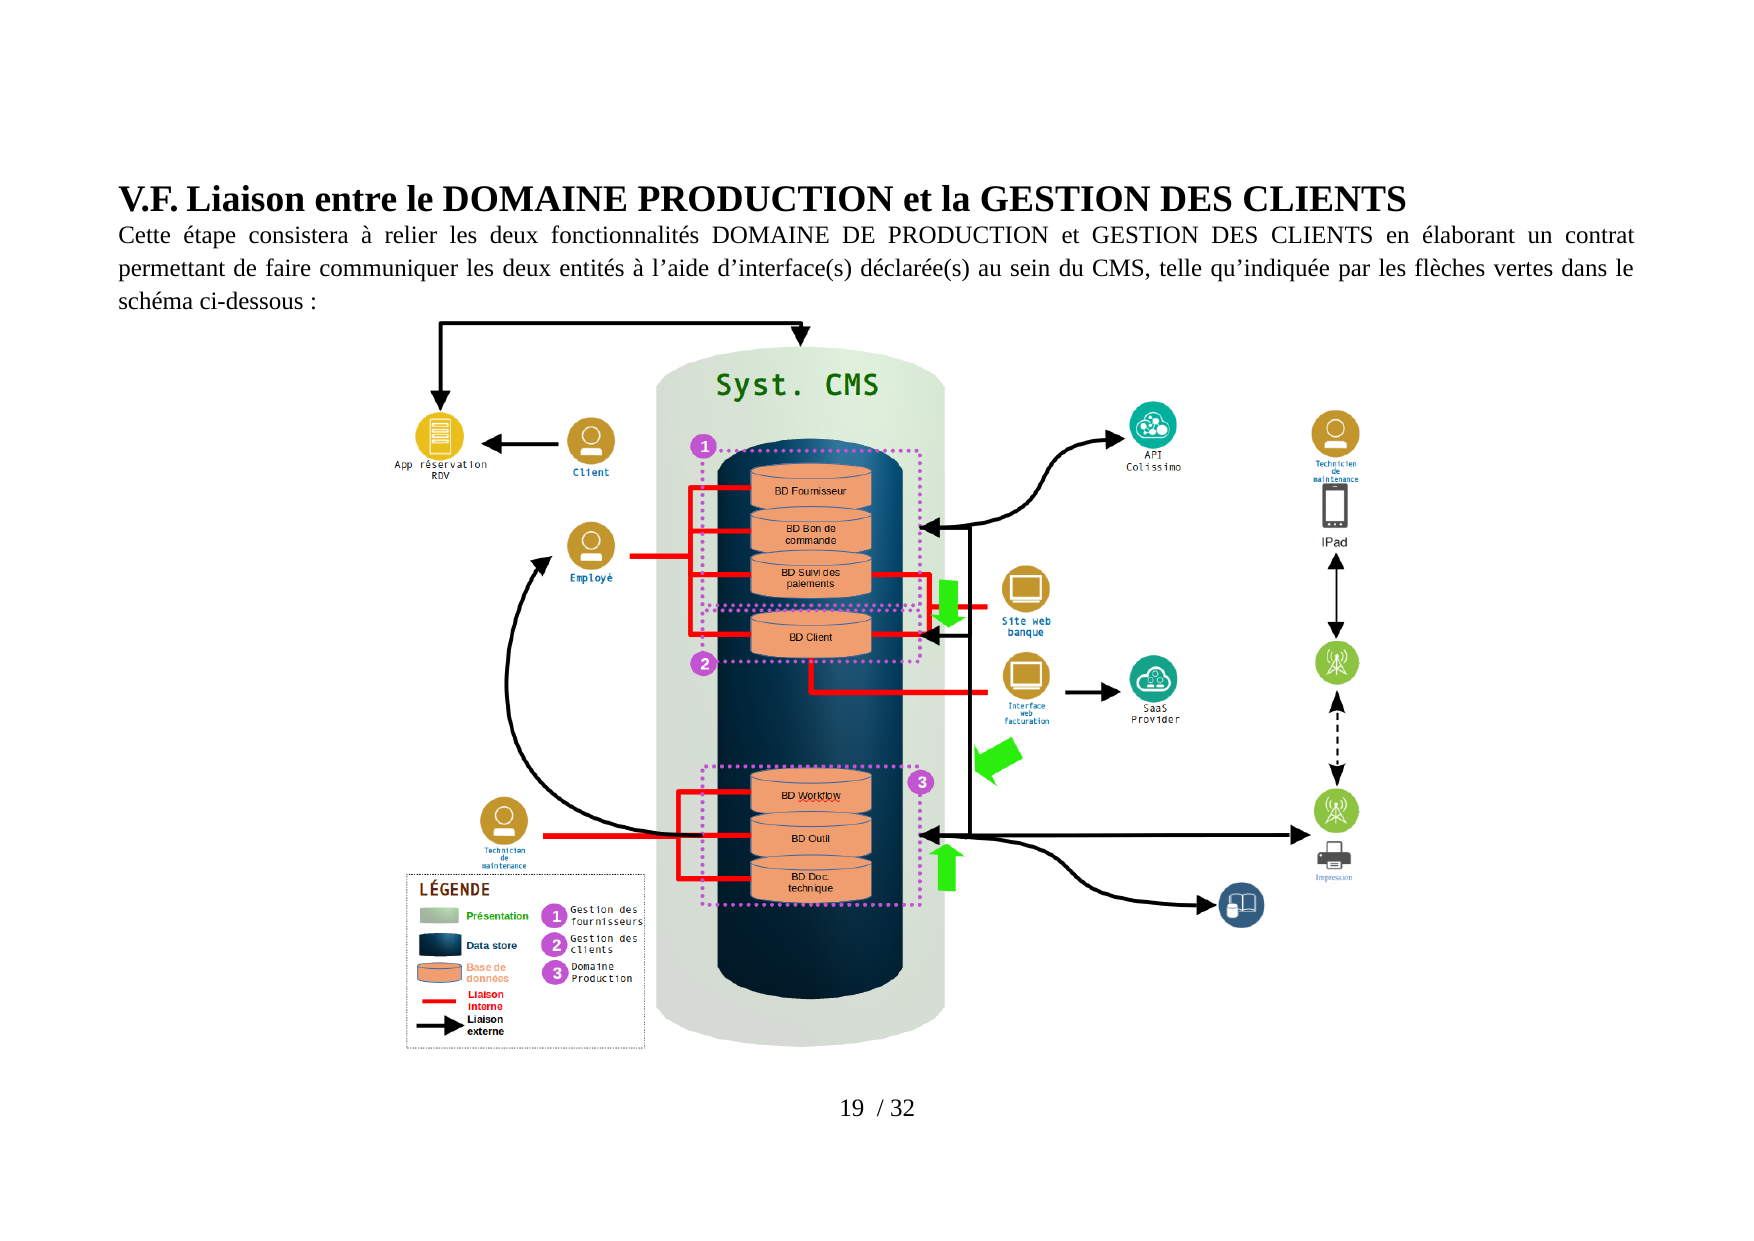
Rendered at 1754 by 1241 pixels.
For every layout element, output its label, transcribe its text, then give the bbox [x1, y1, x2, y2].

picture [391, 319, 1363, 1055]
text Cette étape consistera à relier les deux fonctionnalités DOMAINE DE PRODUCTION et GESTION DES CLIENTS en élaborant un contrat permettant de faire communiquer les deux entités à l’aide d’interface(s) déclarée(s) au sein du CMS, telle qu’indiquée par les flèches vertes dans le schéma ci-dessous : [118, 220, 1636, 315]
subtitle Liaison entre le DOMAINE PRODUCTION et la GESTION DES CLIENTS [118, 176, 1636, 219]
